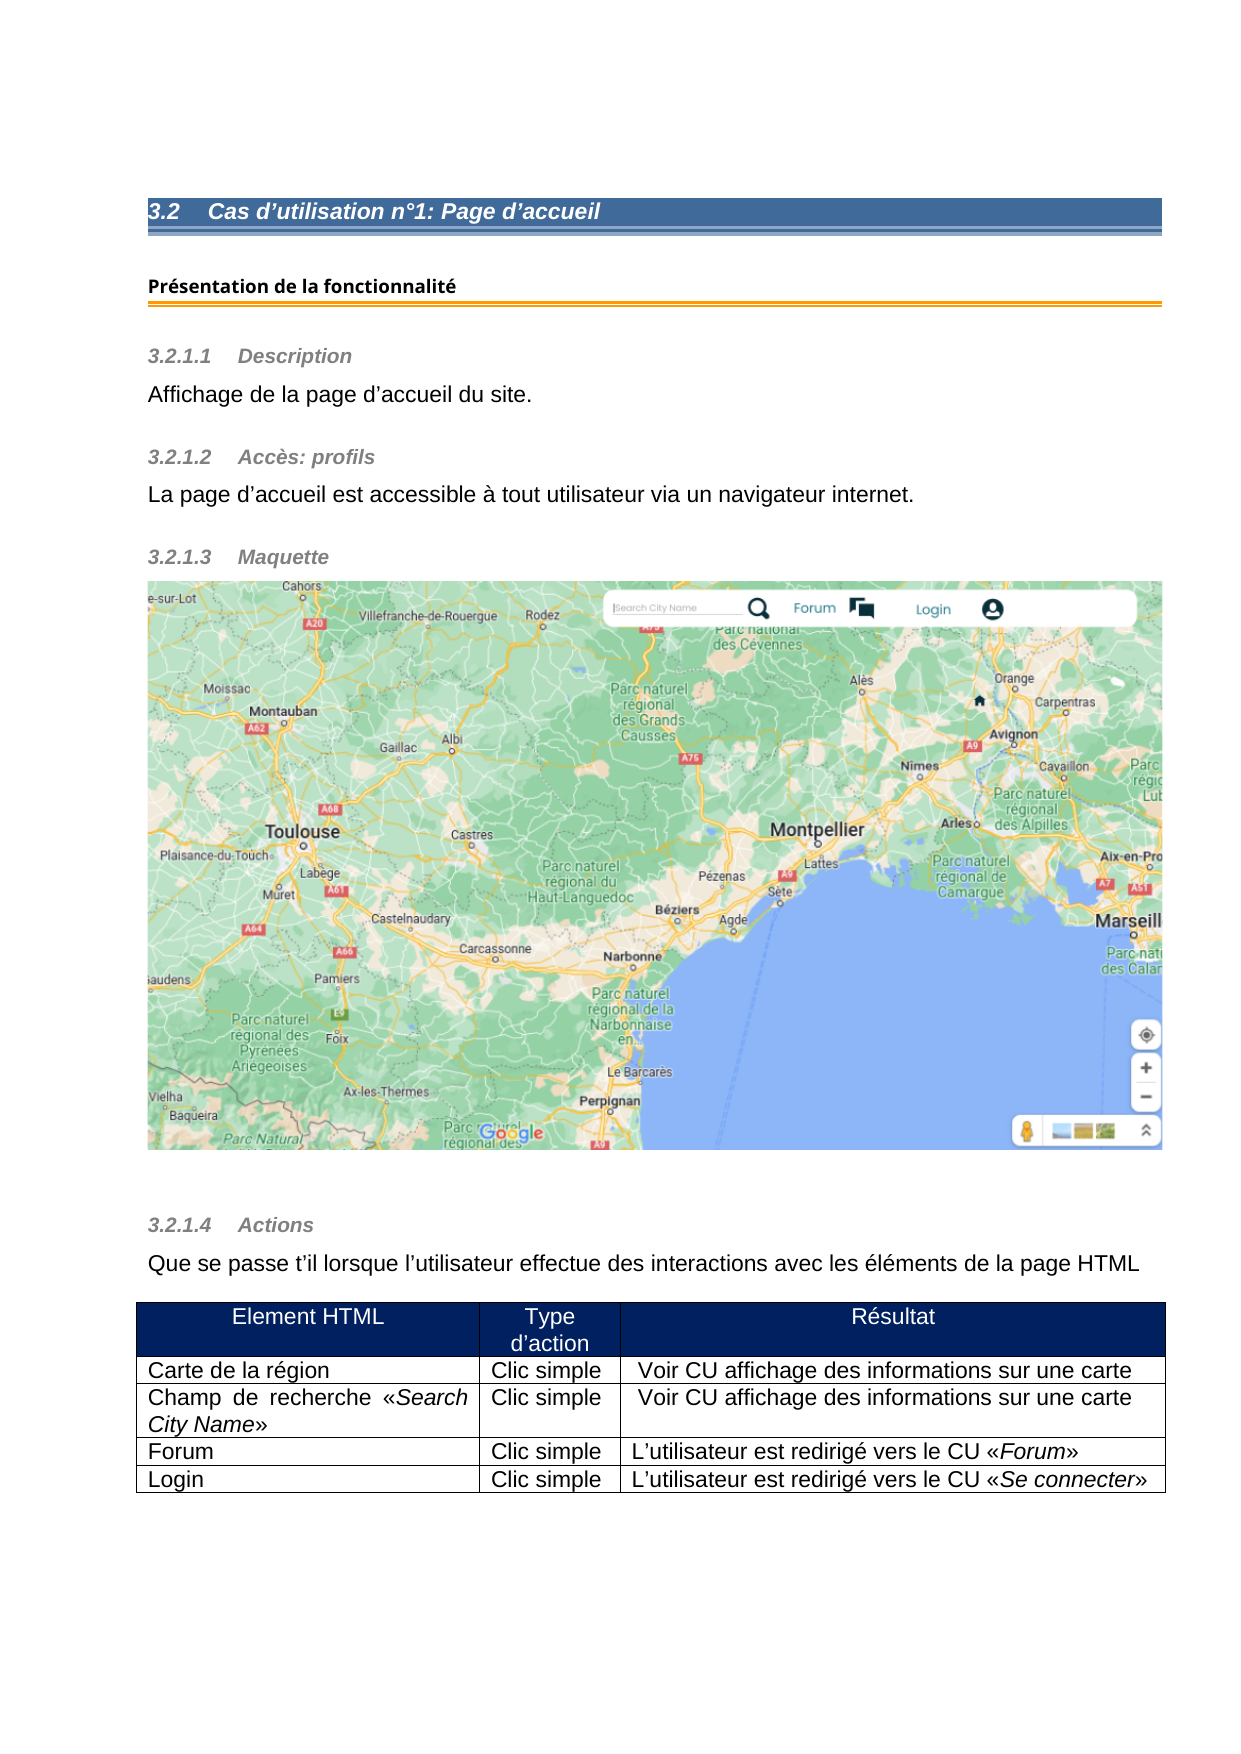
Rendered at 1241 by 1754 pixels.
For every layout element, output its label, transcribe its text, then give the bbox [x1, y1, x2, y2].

table_header Type d’action [480, 1303, 620, 1356]
text Que se passe t’il lorsque l’utilisateur effectue des interactions avec les éléments de la page HTML [148, 1249, 1162, 1276]
subtitle Accès: profils [148, 445, 1162, 469]
table_cell Login [137, 1466, 479, 1492]
table_cell Clic simple [480, 1438, 620, 1464]
table_cell Carte de la région [137, 1357, 479, 1383]
subtitle Description [148, 344, 1162, 368]
picture [147, 581, 1163, 1150]
subtitle Actions [148, 1213, 1162, 1237]
table_cell Forum [137, 1438, 479, 1464]
table_cell Clic simple [480, 1384, 620, 1437]
table_cell Champ de recherche «Search City Name» [137, 1384, 479, 1437]
text Affichage de la page d’accueil du site. [148, 381, 1162, 407]
table_cell Clic simple [480, 1357, 620, 1383]
table_cell L’utilisateur est redirigé vers le CU «Forum» [621, 1438, 1165, 1464]
table_header Element HTML [137, 1303, 479, 1356]
subtitle Maquette [148, 545, 1162, 569]
table_cell Clic simple [480, 1466, 620, 1492]
table_header Résultat [621, 1303, 1165, 1356]
table_cell Voir CU affichage des informations sur une carte [621, 1357, 1165, 1383]
text La page d’accueil est accessible à tout utilisateur via un navigateur internet. [148, 481, 1162, 507]
subtitle Présentation de la fonctionnalité [148, 273, 1162, 301]
table_cell L’utilisateur est redirigé vers le CU «Se connecter» [621, 1466, 1165, 1492]
table_cell Voir CU affichage des informations sur une carte [621, 1384, 1165, 1437]
subtitle Cas d’utilisation n°1: Page d’accueil [148, 198, 1162, 226]
